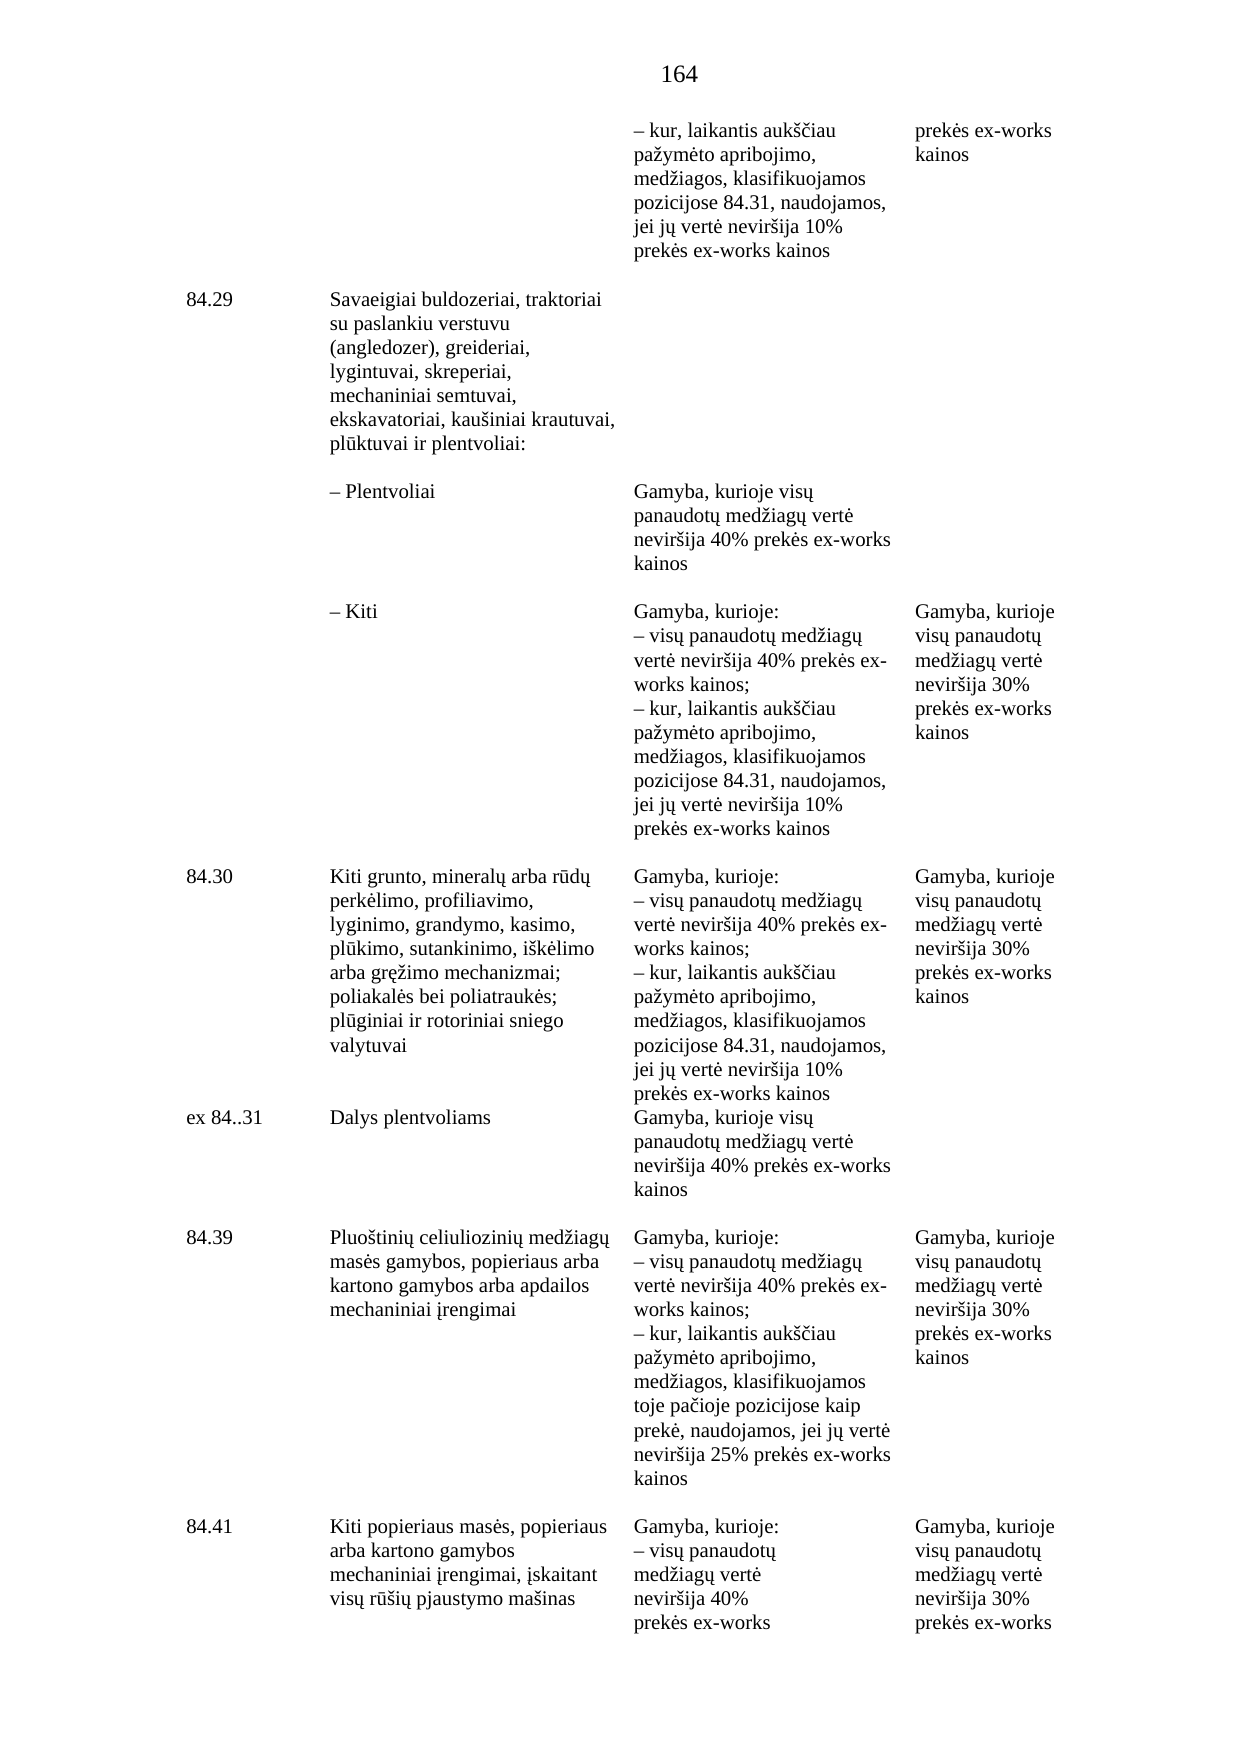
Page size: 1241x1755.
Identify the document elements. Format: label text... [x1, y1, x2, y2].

table_cell Gamyba, kurioje: – visų panaudotų medžiagų vertė neviršija 40% prekės ex-works kainos; – kur, laikantis aukščiau pažymėto apribojimo, medžiagos, klasifikuojamos toje pačioje pozicijose kaip prekė, naudojamos, jei jų vertė neviršija 25% prekės ex-works kainos [625, 1225, 906, 1514]
table_cell [177, 599, 321, 864]
table_cell Gamyba, kurioje: – visų panaudotų medžiagų vertė neviršija 40% prekės ex-works kainos; – kur, laikantis aukščiau pažymėto apribojimo, medžiagos, klasifikuojamos pozicijose 84.31, naudojamos, jei jų vertė neviršija 10% prekės ex-works kainos [625, 864, 906, 1105]
table_cell Savaeigiai buldozeriai, traktoriai su paslankiu verstuvu (angledozer), greideriai, lygintuvai, skreperiai, mechaniniai semtuvai, ekskavatoriai, kaušiniai krautuvai, plūktuvai ir plentvoliai: [321, 287, 625, 479]
table_cell [906, 1105, 1181, 1225]
table_cell [625, 287, 906, 479]
table_cell Pluoštinių celiuliozinių medžiagų masės gamybos, popieriaus arba kartono gamybos arba apdailos mechaniniai įrengimai [321, 1225, 625, 1514]
table_cell – kur, laikantis aukščiau pažymėto apribojimo, medžiagos, klasifikuojamos pozicijose 84.31, naudojamos, jei jų vertė neviršija 10% prekės ex-works kainos [625, 118, 906, 287]
table_cell Gamyba, kurioje visų panaudotų medžiagų vertė neviršija 40% prekės ex-works kainos [625, 1105, 906, 1225]
table_cell Gamyba, kurioje visų panaudotų medžiagų vertė neviršija 40% prekės ex-works kainos [625, 479, 906, 599]
table_cell [906, 287, 1181, 479]
table_cell prekės ex-works kainos [906, 118, 1181, 287]
table_cell Dalys plentvoliams [321, 1105, 625, 1225]
table_cell Kiti grunto, mineralų arba rūdų perkėlimo, profiliavimo, lyginimo, grandymo, kasimo, plūkimo, sutankinimo, iškėlimo arba gręžimo mechanizmai; poliakalės bei poliatraukės; plūginiai ir rotoriniai sniego valytuvai [321, 864, 625, 1105]
table_cell [906, 479, 1181, 599]
table_cell 84.30 [177, 864, 321, 1105]
table_cell 84.41 [177, 1514, 321, 1634]
table_cell Gamyba, kurioje: – visų panaudotų medžiagų vertė neviršija 40% prekės ex-works kainos; – kur, laikantis aukščiau pažymėto apribojimo, medžiagos, klasifikuojamos pozicijose 84.31, naudojamos, jei jų vertė neviršija 10% prekės ex-works kainos [625, 599, 906, 864]
table_cell Gamyba, kurioje visų panaudotų medžiagų vertė neviršija 30% prekės ex-works [906, 1514, 1181, 1634]
table_cell Gamyba, kurioje visų panaudotų medžiagų vertė neviršija 30% prekės ex-works kainos [906, 599, 1181, 864]
table_cell Gamyba, kurioje visų panaudotų medžiagų vertė neviršija 30% prekės ex-works kainos [906, 864, 1181, 1105]
table_cell [321, 118, 625, 287]
table_cell Kiti popieriaus masės, popieriaus arba kartono gamybos mechaniniai įrengimai, įskaitant visų rūšių pjaustymo mašinas [321, 1514, 625, 1634]
table_cell 84.29 [177, 287, 321, 479]
table_cell ex 84..31 [177, 1105, 321, 1225]
table_cell 84.39 [177, 1225, 321, 1514]
table_cell Gamyba, kurioje: – visų panaudotų medžiagų vertė neviršija 40% prekės ex-works [625, 1514, 906, 1634]
table_cell Gamyba, kurioje visų panaudotų medžiagų vertė neviršija 30% prekės ex-works kainos [906, 1225, 1181, 1514]
table_cell – Kiti [321, 599, 625, 864]
table_cell [177, 118, 321, 287]
table_cell [177, 479, 321, 599]
table_cell – Plentvoliai [321, 479, 625, 599]
